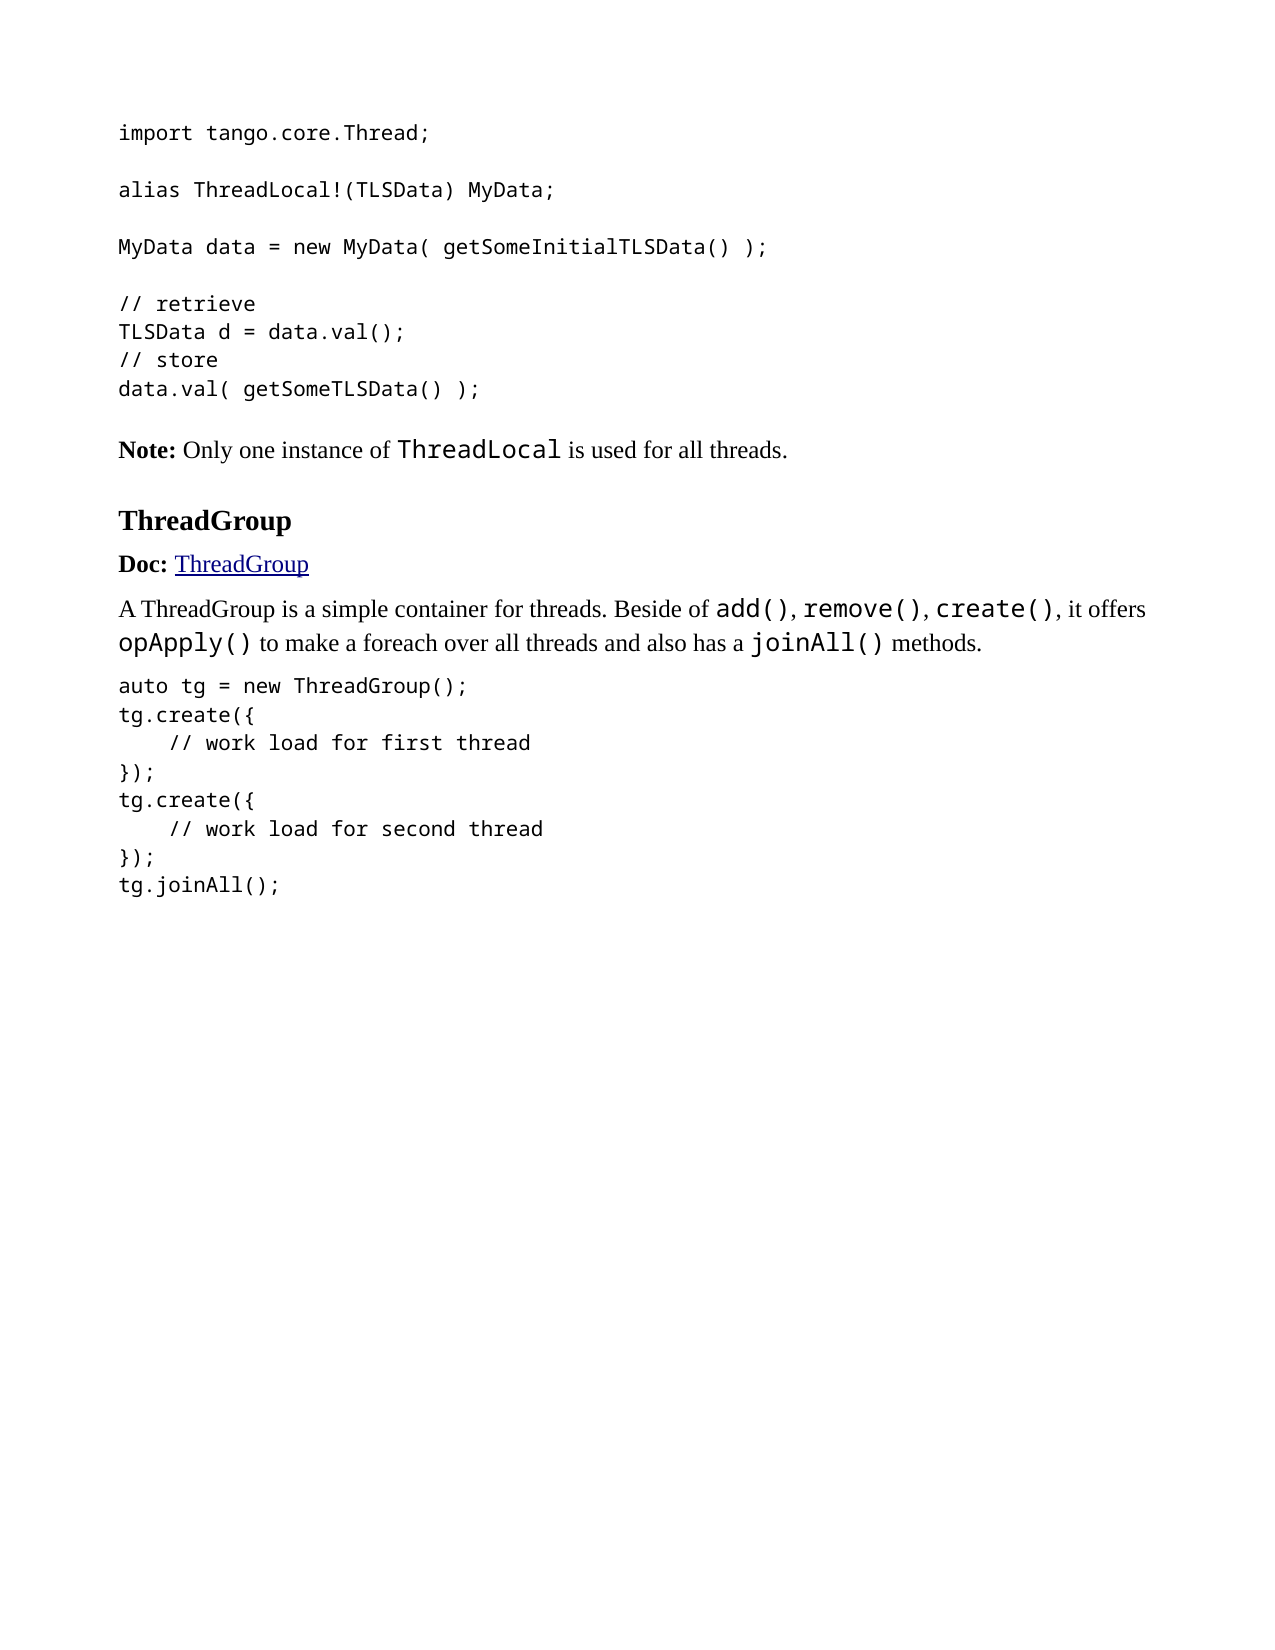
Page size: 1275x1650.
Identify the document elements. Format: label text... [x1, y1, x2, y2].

text TLSData d = data.val(); [118, 317, 1157, 346]
text // store [118, 346, 1157, 374]
text tg.create({ [118, 700, 1157, 728]
text import tango.core.Thread; [118, 118, 1157, 147]
text MyData data = new MyData( getSomeInitialTLSData() ); [118, 232, 1157, 260]
text tg.create({ [118, 785, 1157, 814]
text tg.joinAll(); [118, 871, 1157, 899]
text // work load for first thread [118, 728, 1157, 757]
text Doc: ThreadGroup [118, 549, 1157, 578]
text auto tg = new ThreadGroup(); [118, 671, 1157, 700]
text A ThreadGroup is a simple container for threads. Beside of add(), remove(), create(), it offers opApply() to make a foreach over all threads and also has a joinAll() methods. [118, 591, 1157, 659]
text }); [118, 842, 1157, 871]
text data.val( getSomeTLSData() ); [118, 374, 1157, 402]
text // retrieve [118, 289, 1157, 317]
text // work load for second thread [118, 814, 1157, 842]
text }); [118, 757, 1157, 785]
text alias ThreadLocal!(TLSData) MyData; [118, 175, 1157, 203]
text Note: Only one instance of ThreadLocal is used for all threads. [118, 432, 1157, 466]
subtitle ThreadGroup [118, 503, 1157, 537]
